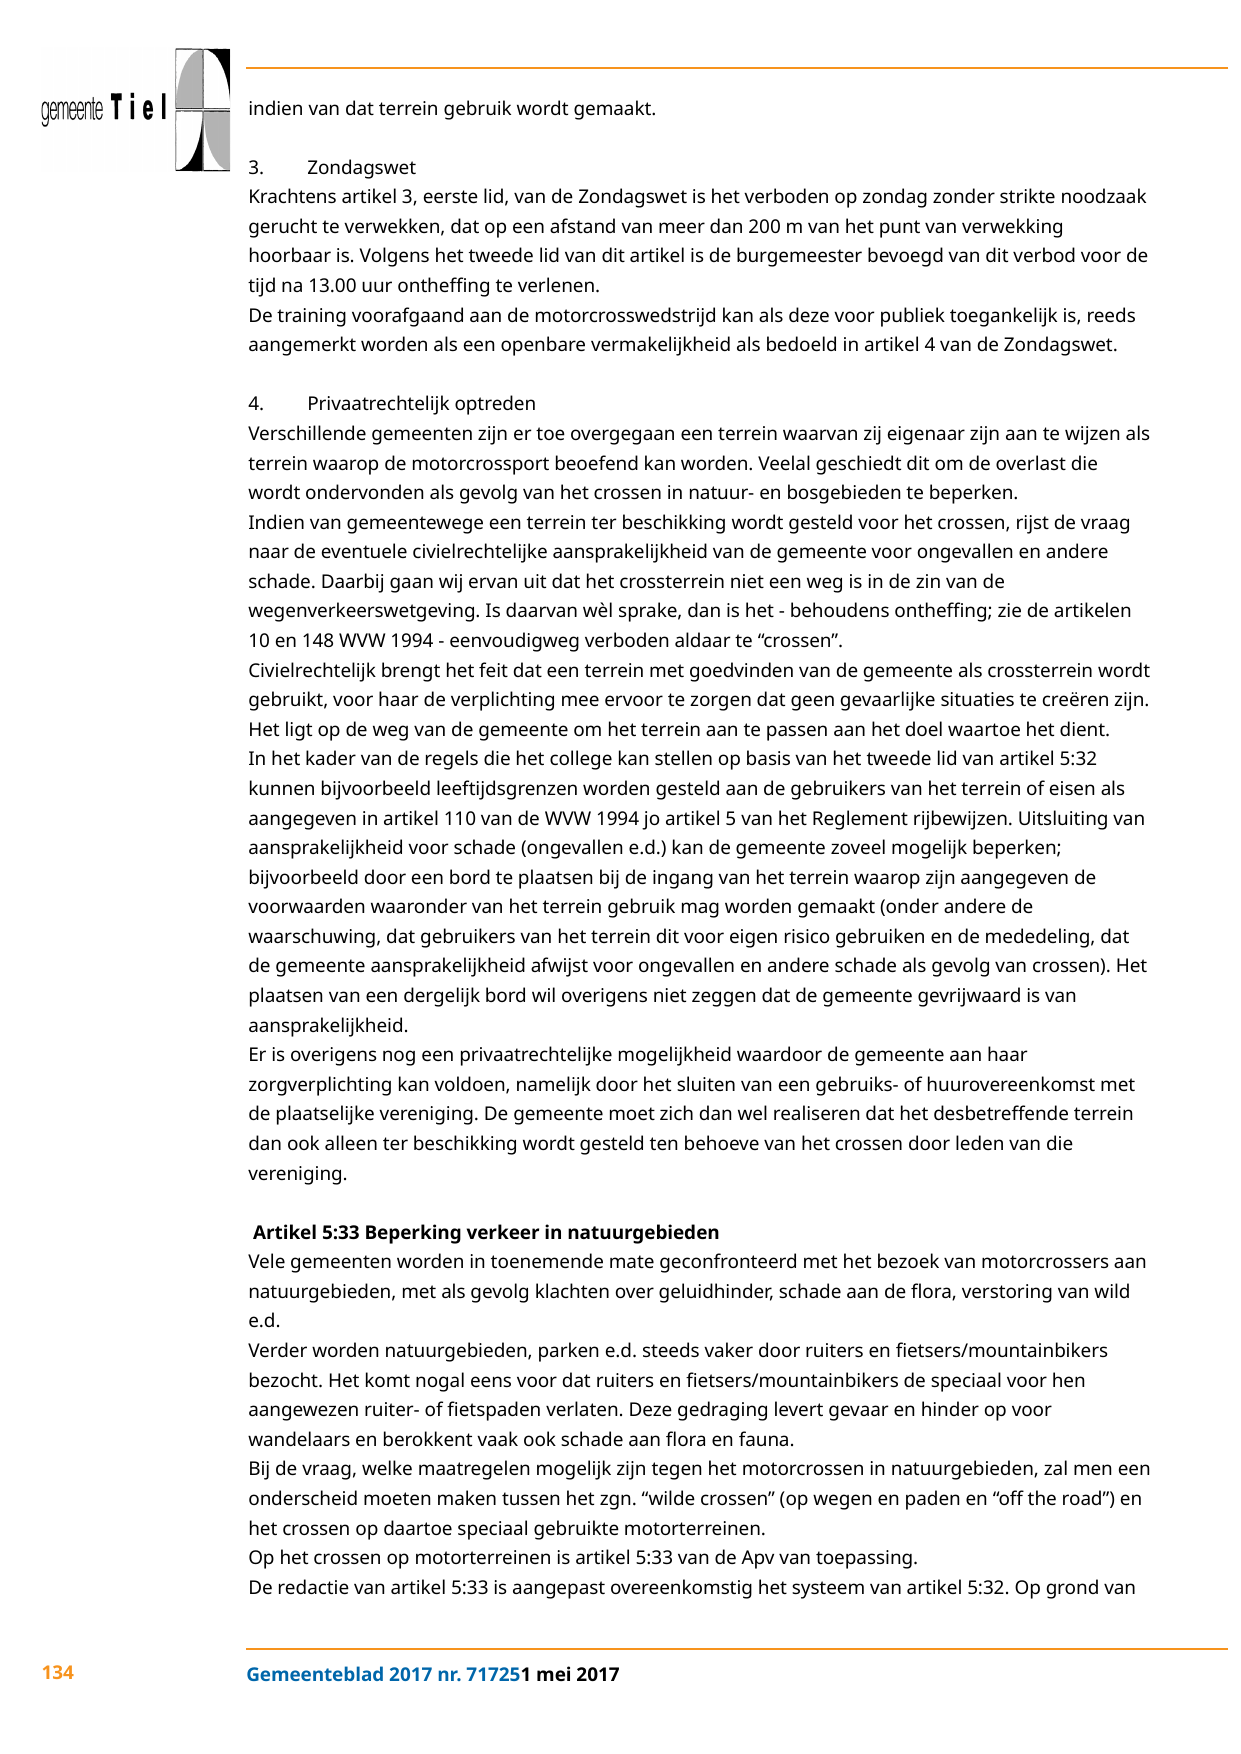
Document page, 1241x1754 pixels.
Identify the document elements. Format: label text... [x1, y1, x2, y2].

text Bij de vraag, welke maatregelen mogelijk zijn tegen het motorcrossen in natuurgebieden, zal men een onderscheid moeten maken tussen het zgn. “wilde crossen” (op wegen en paden en “off the road”) en het crossen op daartoe speciaal gebruikte motorterreinen. [248, 1456, 1152, 1541]
text Verschillende gemeenten zijn er toe overgegaan een terrein waarvan zij eigenaar zijn aan te wijzen als terrein waarop de motorcrossport beoefend kan worden. Veelal geschiedt dit om de overlast die wordt ondervonden als gevolg van het crossen in natuur- en bosgebieden te beperken. [248, 420, 1152, 505]
list Privaatrechtelijk optreden [248, 391, 1152, 416]
text Op het crossen op motorterreinen is artikel 5:33 van de Apv van toepassing. [248, 1544, 1152, 1570]
text Indien van gemeentewege een terrein ter beschikking wordt gesteld voor het crossen, rijst de vraag naar de eventuele civielrechtelijke aansprakelijkheid van de gemeente voor ongevallen en andere schade. Daarbij gaan wij ervan uit dat het crossterrein niet een weg is in de zin van de wegenverkeerswetgeving. Is daarvan wèl sprake, dan is het - behoudens ontheffing; zie de artikelen 10 en 148 WVW 1994 - eenvoudigweg verboden aldaar te “crossen”. [248, 509, 1152, 653]
text Civielrechtelijk brengt het feit dat een terrein met goedvinden van de gemeente als crossterrein wordt gebruikt, voor haar de verplichting mee ervoor te zorgen dat geen gevaarlijke situaties te creëren zijn. Het ligt op de weg van de gemeente om het terrein aan te passen aan het doel waartoe het dient. [248, 657, 1152, 742]
text Er is overigens nog een privaatrechtelijke mogelijkheid waardoor de gemeente aan haar zorgverplichting kan voldoen, namelijk door het sluiten van een gebruiks- of huurovereenkomst met de plaatselijke vereniging. De gemeente moet zich dan wel realiseren dat het desbetreffende terrein dan ook alleen ter beschikking wordt gesteld ten behoeve van het crossen door leden van die vereniging. [248, 1041, 1152, 1186]
text In het kader van de regels die het college kan stellen op basis van het tweede lid van artikel 5:32 kunnen bijvoorbeeld leeftijdsgrenzen worden gesteld aan de gebruikers van het terrein of eisen als aangegeven in artikel 110 van de WVW 1994 jo artikel 5 van het Reglement rijbewijzen. Uitsluiting van aansprakelijkheid voor schade (ongevallen e.d.) kan de gemeente zoveel mogelijk beperken; bijvoorbeeld door een bord te plaatsen bij de ingang van het terrein waarop zijn aangegeven de voorwaarden waaronder van het terrein gebruik mag worden gemaakt (onder andere de waarschuwing, dat gebruikers van het terrein dit voor eigen risico gebruiken en de mededeling, dat de gemeente aansprakelijkheid afwijst voor ongevallen en andere schade als gevolg van crossen). Het plaatsen van een dergelijk bord wil overigens niet zeggen dat de gemeente gevrijwaard is van aansprakelijkheid. [248, 746, 1152, 1038]
text De redactie van artikel 5:33 is aangepast overeenkomstig het systeem van artikel 5:32. Op grond van [248, 1574, 1152, 1600]
text De training voorafgaand aan de motorcrosswedstrijd kan als deze voor publiek toegankelijk is, reeds aangemerkt worden als een openbare vermakelijkheid als bedoeld in artikel 4 van de Zondagswet. [248, 302, 1152, 357]
text Vele gemeenten worden in toenemende mate geconfronteerd met het bezoek van motorcrossers aan natuurgebieden, met als gevolg klachten over geluidhinder, schade aan de flora, verstoring van wild e.d. [248, 1248, 1152, 1333]
picture [41, 47, 231, 172]
text Verder worden natuurgebieden, parken e.d. steeds vaker door ruiters en fietsers/mountainbikers bezocht. Het komt nogal eens voor dat ruiters en fietsers/mountainbikers de speciaal voor hen aangewezen ruiter- of fietspaden verlaten. Deze gedraging levert gevaar en hinder op voor wandelaars en berokkent vaak ook schade aan flora en fauna. [248, 1337, 1152, 1452]
text Artikel 5:33 Beperking verkeer in natuurgebieden [248, 1219, 1152, 1245]
text indien van dat terrein gebruik wordt gemaakt. [248, 95, 1152, 121]
list Zondagswet [248, 154, 1152, 180]
text Krachtens artikel 3, eerste lid, van de Zondagswet is het verboden op zondag zonder strikte noodzaak gerucht te verwekken, dat op een afstand van meer dan 200 m van het punt van verwekking hoorbaar is. Volgens het tweede lid van dit artikel is de burgemeester bevoegd van dit verbod voor de tijd na 13.00 uur ontheffing te verlenen. [248, 183, 1152, 298]
